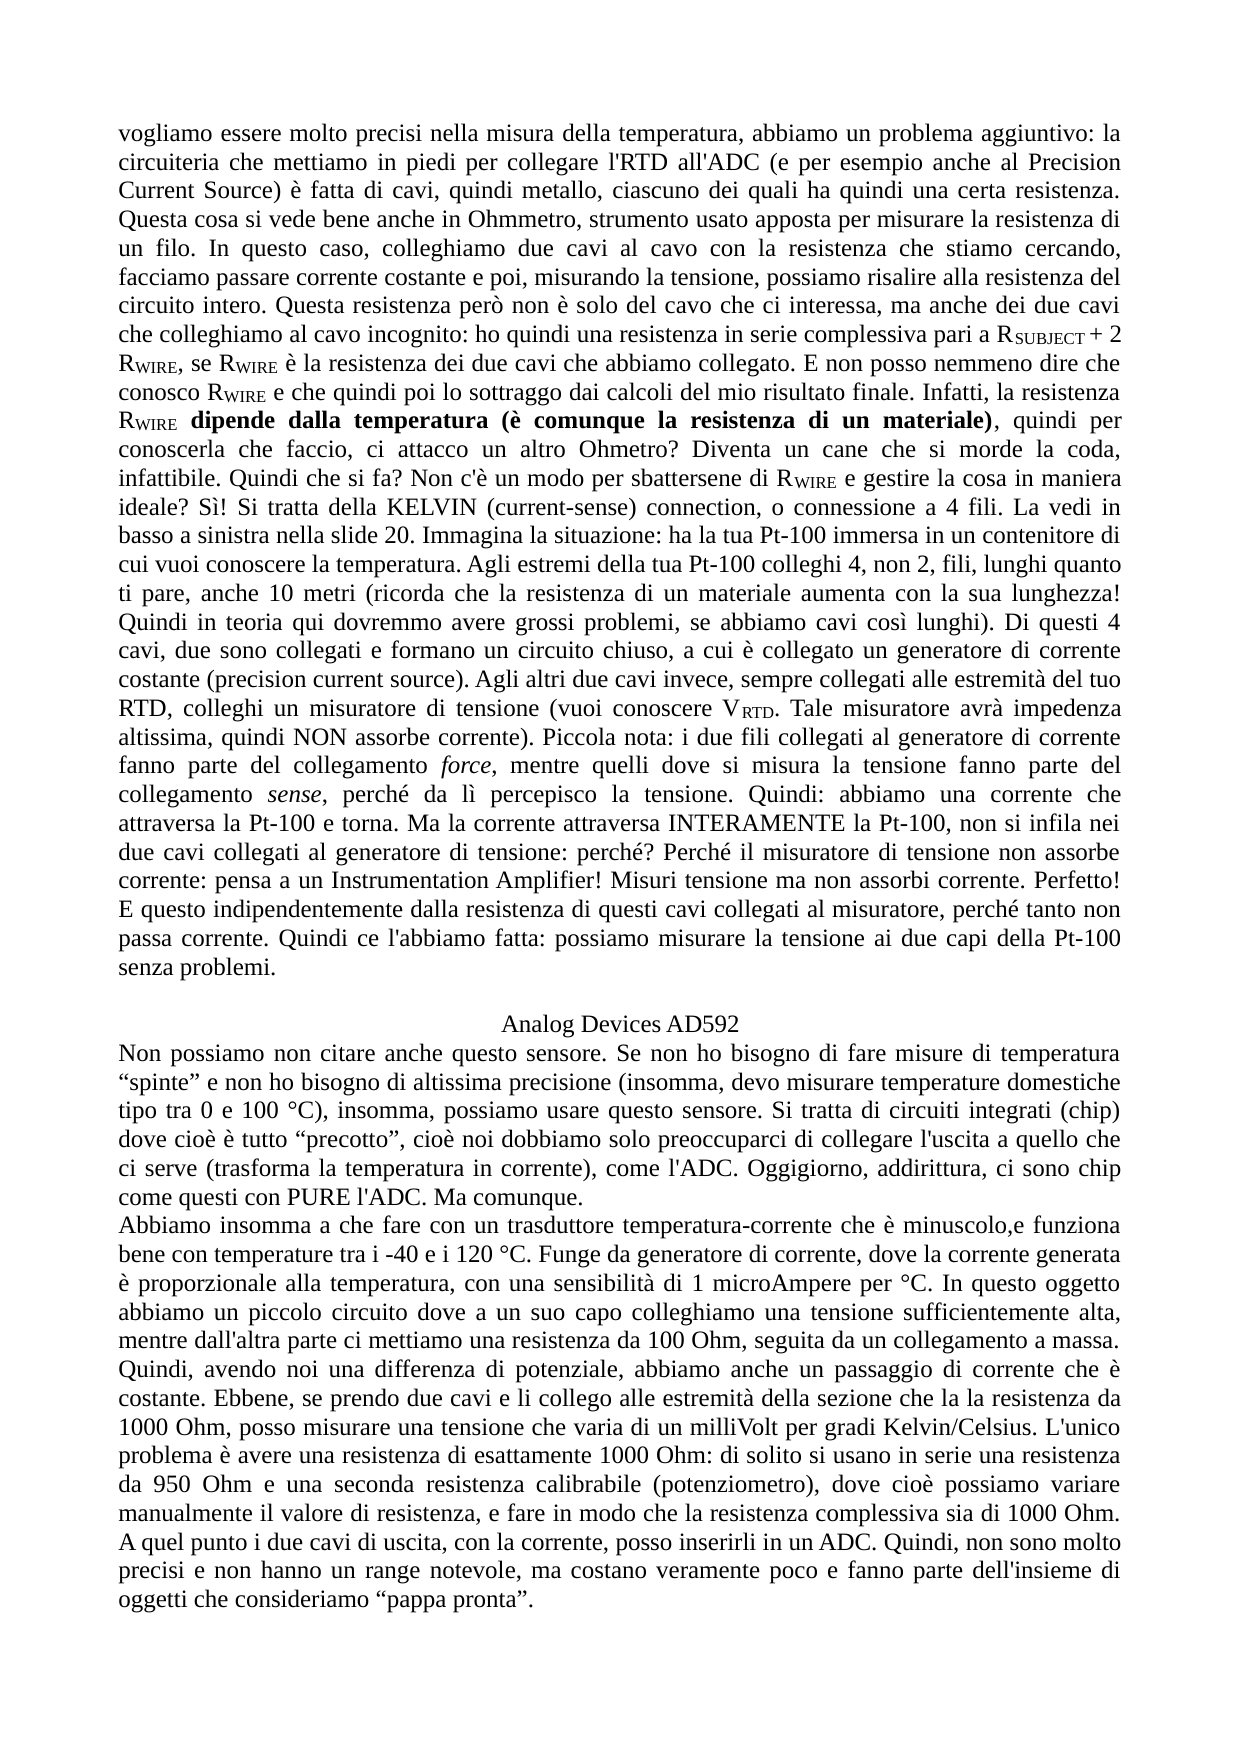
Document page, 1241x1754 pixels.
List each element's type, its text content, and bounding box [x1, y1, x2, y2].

text Analog Devices AD592 [118, 1009, 1122, 1038]
text vogliamo essere molto precisi nella misura della temperatura, abbiamo un problema aggiuntivo: la circuiteria che mettiamo in piedi per collegare l'RTD all'ADC (e per esempio anche al Precision Current Source) è fatta di cavi, quindi metallo, ciascuno dei quali ha quindi una certa resistenza. Questa cosa si vede bene anche in Ohmmetro, strumento usato apposta per misurare la resistenza di un filo. In questo caso, colleghiamo due cavi al cavo con la resistenza che stiamo cercando, facciamo passare corrente costante e poi, misurando la tensione, possiamo risalire alla resistenza del circuito intero. Questa resistenza però non è solo del cavo che ci interessa, ma anche dei due cavi che colleghiamo al cavo incognito: ho quindi una resistenza in serie complessiva pari a RSUBJECT + 2 RWIRE, se RWIRE è la resistenza dei due cavi che abbiamo collegato. E non posso nemmeno dire che conosco RWIRE e che quindi poi lo sottraggo dai calcoli del mio risultato finale. Infatti, la resistenza RWIRE dipende dalla temperatura (è comunque la resistenza di un materiale), quindi per conoscerla che faccio, ci attacco un altro Ohmetro? Diventa un cane che si morde la coda, infattibile. Quindi che si fa? Non c'è un modo per sbattersene di RWIRE e gestire la cosa in maniera ideale? Sì! Si tratta della KELVIN (current-sense) connection, o connessione a 4 fili. La vedi in basso a sinistra nella slide 20. Immagina la situazione: ha la tua Pt-100 immersa in un contenitore di cui vuoi conoscere la temperatura. Agli estremi della tua Pt-100 colleghi 4, non 2, fili, lunghi quanto ti pare, anche 10 metri (ricorda che la resistenza di un materiale aumenta con la sua lunghezza! Quindi in teoria qui dovremmo avere grossi problemi, se abbiamo cavi così lunghi). Di questi 4 cavi, due sono collegati e formano un circuito chiuso, a cui è collegato un generatore di corrente costante (precision current source). Agli altri due cavi invece, sempre collegati alle estremità del tuo RTD, colleghi un misuratore di tensione (vuoi conoscere VRTD. Tale misuratore avrà impedenza altissima, quindi NON assorbe corrente). Piccola nota: i due fili collegati al generatore di corrente fanno parte del collegamento force, mentre quelli dove si misura la tensione fanno parte del collegamento sense, perché da lì percepisco la tensione. Quindi: abbiamo una corrente che attraversa la Pt-100 e torna. Ma la corrente attraversa INTERAMENTE la Pt-100, non si infila nei due cavi collegati al generatore di tensione: perché? Perché il misuratore di tensione non assorbe corrente: pensa a un Instrumentation Amplifier! Misuri tensione ma non assorbi corrente. Perfetto! E questo indipendentemente dalla resistenza di questi cavi collegati al misuratore, perché tanto non passa corrente. Quindi ce l'abbiamo fatta: possiamo misurare la tensione ai due capi della Pt-100 senza problemi. [118, 118, 1122, 981]
text Non possiamo non citare anche questo sensore. Se non ho bisogno di fare misure di temperatura “spinte” e non ho bisogno di altissima precisione (insomma, devo misurare temperature domestiche tipo tra 0 e 100 °C), insomma, possiamo usare questo sensore. Si tratta di circuiti integrati (chip) dove cioè è tutto “precotto”, cioè noi dobbiamo solo preoccuparci di collegare l'uscita a quello che ci serve (trasforma la temperatura in corrente), come l'ADC. Oggigiorno, addirittura, ci sono chip come questi con PURE l'ADC. Ma comunque. [118, 1038, 1122, 1211]
text Abbiamo insomma a che fare con un trasduttore temperatura-corrente che è minuscolo,e funziona bene con temperature tra i -40 e i 120 °C. Funge da generatore di corrente, dove la corrente generata è proporzionale alla temperatura, con una sensibilità di 1 microAmpere per °C. In questo oggetto abbiamo un piccolo circuito dove a un suo capo colleghiamo una tensione sufficientemente alta, mentre dall'altra parte ci mettiamo una resistenza da 100 Ohm, seguita da un collegamento a massa. Quindi, avendo noi una differenza di potenziale, abbiamo anche un passaggio di corrente che è costante. Ebbene, se prendo due cavi e li collego alle estremità della sezione che la la resistenza da 1000 Ohm, posso misurare una tensione che varia di un milliVolt per gradi Kelvin/Celsius. L'unico problema è avere una resistenza di esattamente 1000 Ohm: di solito si usano in serie una resistenza da 950 Ohm e una seconda resistenza calibrabile (potenziometro), dove cioè possiamo variare manualmente il valore di resistenza, e fare in modo che la resistenza complessiva sia di 1000 Ohm. A quel punto i due cavi di uscita, con la corrente, posso inserirli in un ADC. Quindi, non sono molto precisi e non hanno un range notevole, ma costano veramente poco e fanno parte dell'insieme di oggetti che consideriamo “pappa pronta”. [118, 1211, 1122, 1613]
